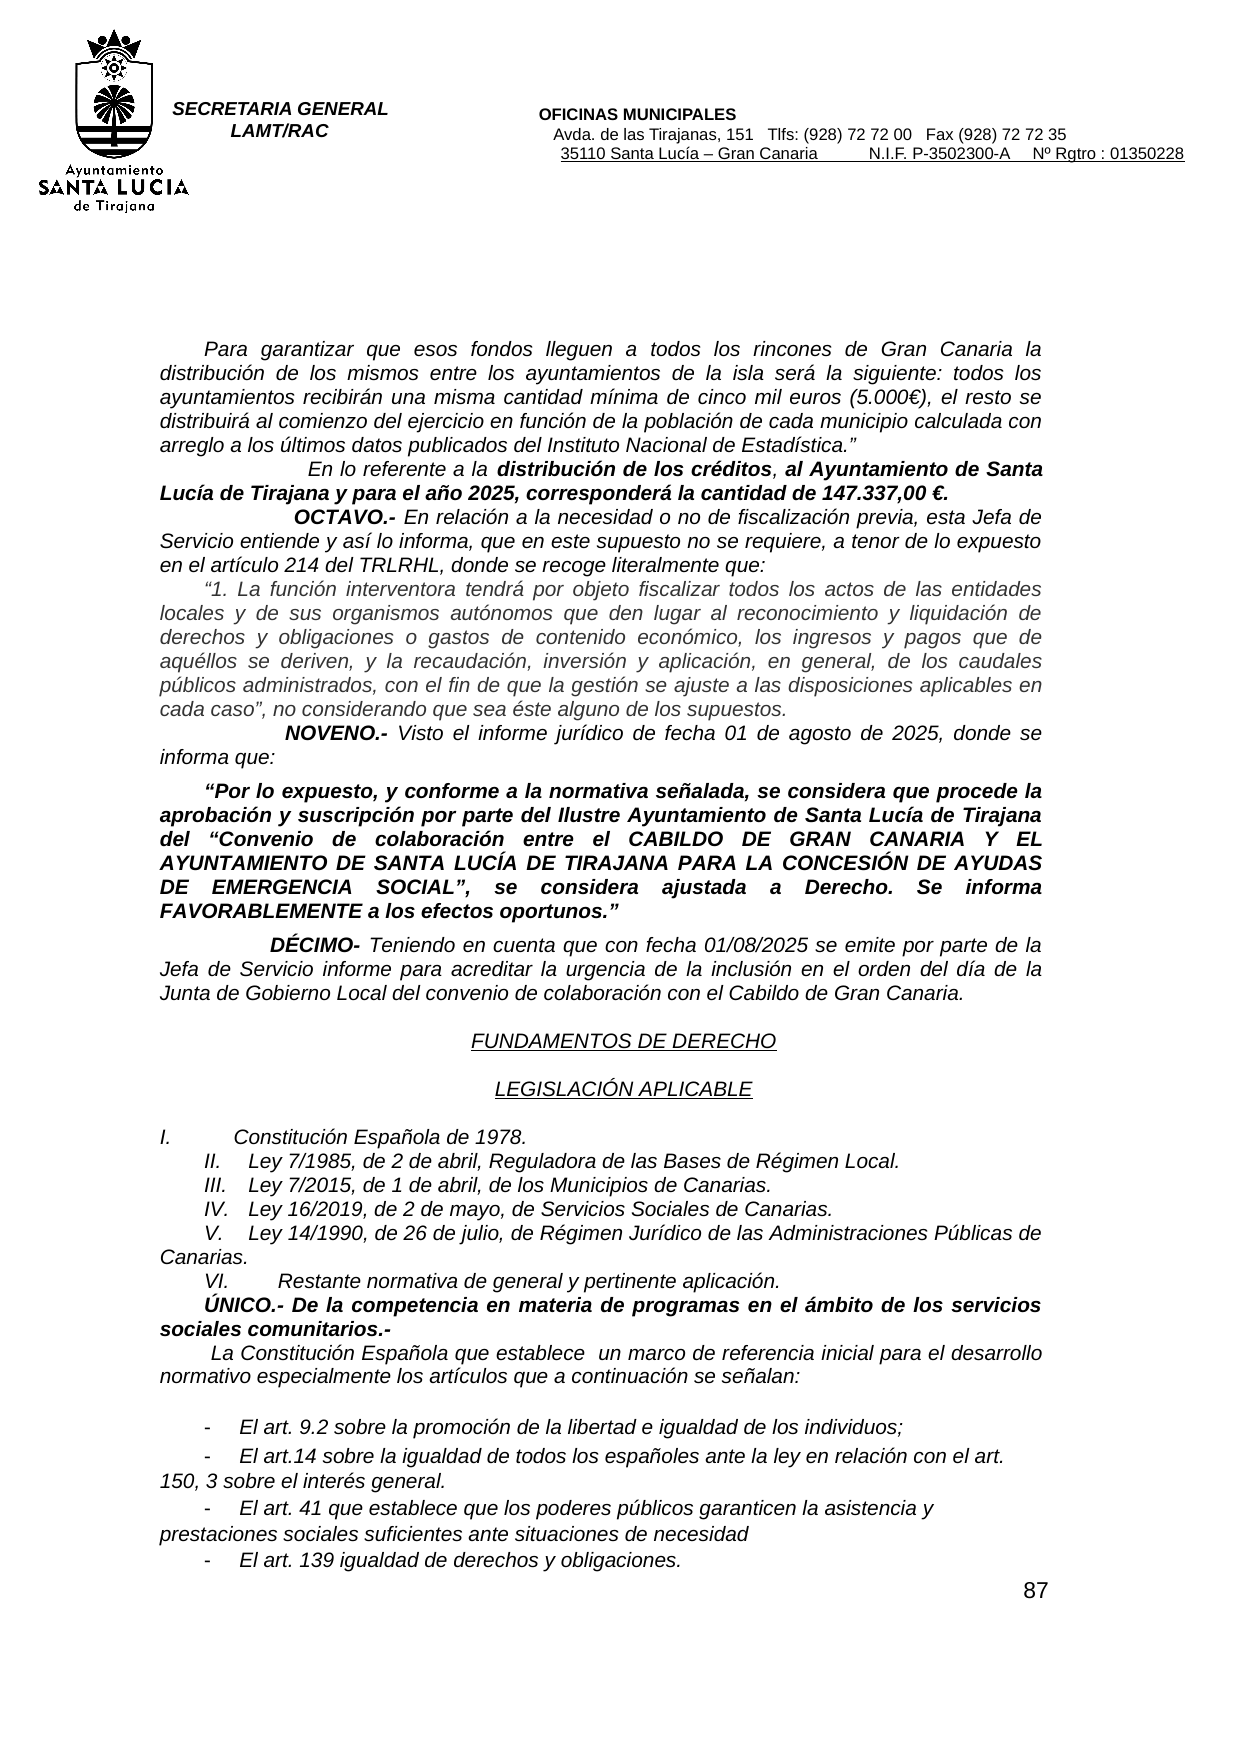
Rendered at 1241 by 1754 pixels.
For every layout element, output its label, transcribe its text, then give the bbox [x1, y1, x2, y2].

text NOVENO.- Visto el informe jurídico de fecha 01 de agosto de 2025, donde se informa que: [159, 721, 1045, 768]
list El art.14 sobre la igualdad de todos los españoles ante la ley en relación con el art. 150, 3 sobre el interés general. [159, 1441, 1045, 1493]
list El art. 41 que establece que los poderes públicos garanticen la asistencia y prestaciones sociales suficientes ante situaciones de necesidad [159, 1493, 1045, 1546]
text DÉCIMO- Teniendo en cuenta que con fecha 01/08/2025 se emite por parte de la Jefa de Servicio informe para acreditar la urgencia de la inclusión en el orden del día de la Junta de Gobierno Local del convenio de colaboración con el Cabildo de Gran Canaria. [159, 933, 1045, 1005]
list Ley 14/1990, de 26 de julio, de Régimen Jurídico de las Administraciones Públicas de Canarias. [159, 1221, 1045, 1268]
text En lo referente a la distribución de los créditos, al Ayuntamiento de Santa Lucía de Tirajana y para el año 2025, corresponderá la cantidad de 147.337,00 €. [159, 457, 1045, 505]
list Ley 16/2019, de 2 de mayo, de Servicios Sociales de Canarias. [159, 1197, 1045, 1221]
text “Por lo expuesto, y conforme a la normativa señalada, se considera que procede la aprobación y suscripción por parte del Ilustre Ayuntamiento de Santa Lucía de Tirajana del “Convenio de colaboración entre el CABILDO DE GRAN CANARIA Y EL AYUNTAMIENTO DE SANTA LUCÍA DE TIRAJANA PARA LA CONCESIÓN DE AYUDAS DE EMERGENCIA SOCIAL”, se considera ajustada a Derecho. Se informa FAVORABLEMENTE a los efectos oportunos.” [159, 779, 1045, 923]
list Ley 7/1985, de 2 de abril, Reguladora de las Bases de Régimen Local. [159, 1149, 1045, 1173]
text ÚNICO.- De la competencia en materia de programas en el ámbito de los servicios sociales comunitarios.- [159, 1292, 1045, 1340]
text LEGISLACIÓN APLICABLE [159, 1077, 1045, 1101]
list Ley 7/2015, de 1 de abril, de los Municipios de Canarias. [159, 1173, 1045, 1197]
list El art. 139 igualdad de derechos y obligaciones. [159, 1546, 1045, 1574]
list Restante normativa de general y pertinente aplicación. [159, 1268, 1045, 1292]
list Constitución Española de 1978. [159, 1125, 1045, 1149]
text “1. La función interventora tendrá por objeto fiscalizar todos los actos de las entidades locales y de sus organismos autónomos que den lugar al reconocimiento y liquidación de derechos y obligaciones o gastos de contenido económico, los ingresos y pagos que de aquéllos se deriven, y la recaudación, inversión y aplicación, en general, de los caudales públicos administrados, con el fin de que la gestión se ajuste a las disposiciones aplicables en cada caso”, no considerando que sea éste alguno de los supuestos. [159, 577, 1045, 721]
text Para garantizar que esos fondos lleguen a todos los rincones de Gran Canaria la distribución de los mismos entre los ayuntamientos de la isla será la siguiente: todos los ayuntamientos recibirán una misma cantidad mínima de cinco mil euros (5.000€), el resto se distribuirá al comienzo del ejercicio en función de la población de cada municipio calculada con arreglo a los últimos datos publicados del Instituto Nacional de Estadística.” [159, 337, 1045, 457]
text La Constitución Española que establece un marco de referencia inicial para el desarrollo normativo especialmente los artículos que a continuación se señalan: [159, 1340, 1045, 1388]
text OCTAVO.- En relación a la necesidad o no de fiscalización previa, esta Jefa de Servicio entiende y así lo informa, que en este supuesto no se requiere, a tenor de lo expuesto en el artículo 214 del TRLRHL, donde se recoge literalmente que: [159, 505, 1045, 577]
text FUNDAMENTOS DE DERECHO [159, 1029, 1045, 1053]
list El art. 9.2 sobre la promoción de la libertad e igualdad de los individuos; [159, 1412, 1045, 1441]
